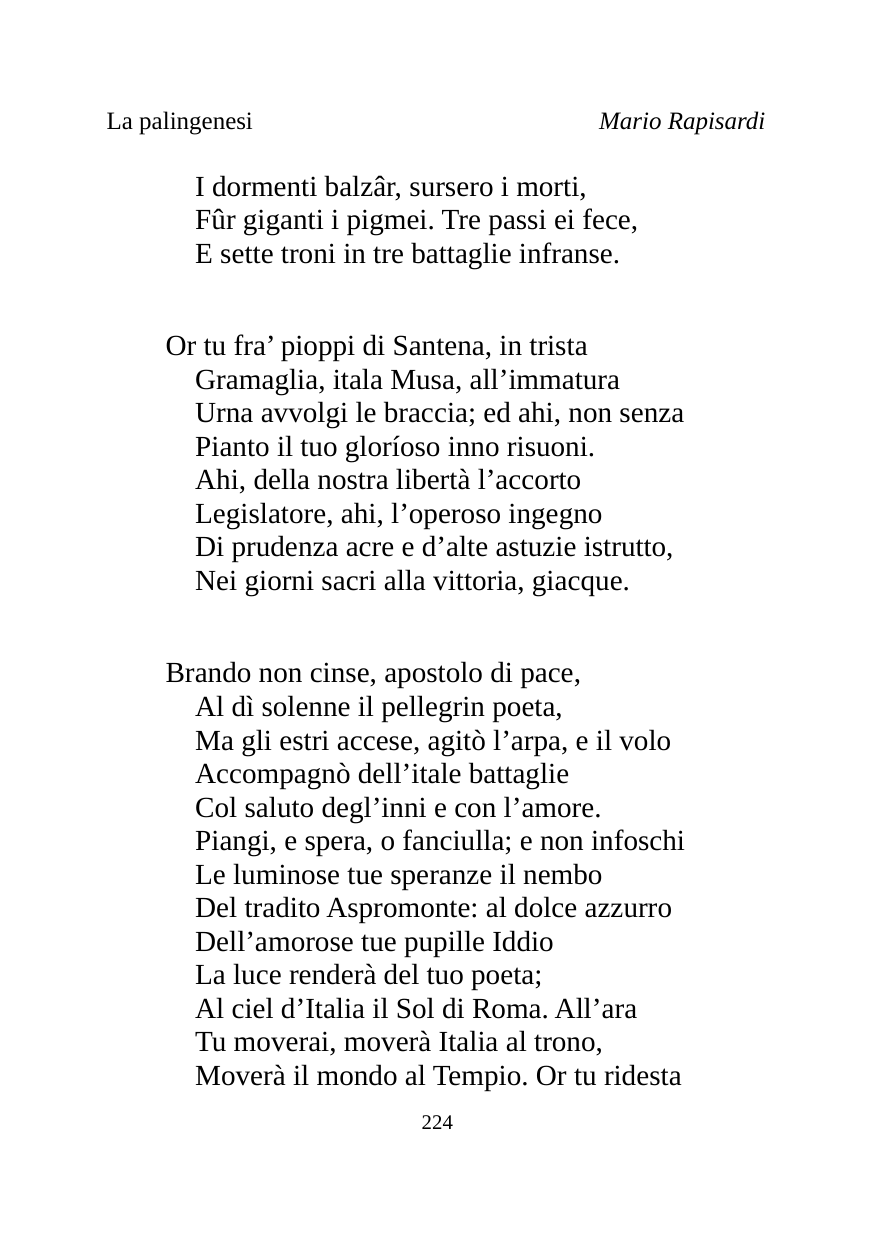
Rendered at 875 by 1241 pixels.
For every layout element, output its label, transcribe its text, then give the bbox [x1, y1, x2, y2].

text Or tu fra’ pioppi di Santena, in trista Gramaglia, itala Musa, all’immatura Urna avvolgi le braccia; ed ahi, non senza Pianto il tuo gloríoso inno risuoni. Ahi, della nostra libertà l’accorto Legislatore, ahi, l’operoso ingegno Di prudenza acre e d’alte astuzie istrutto, Nei giorni sacri alla vittoria, giacque. [165, 328, 768, 597]
text Brando non cinse, apostolo di pace, Al dì solenne il pellegrin poeta, Ma gli estri accese, agitò l’arpa, e il volo Accompagnò dell’itale battaglie Col saluto degl’inni e con l’amore. Piangi, e spera, o fanciulla; e non infoschi Le luminose tue speranze il nembo Del tradito Aspromonte: al dolce azzurro Dell’amorose tue pupille Iddio La luce renderà del tuo poeta; Al ciel d’Italia il Sol di Roma. All’ara Tu moverai, moverà Italia al trono, Moverà il mondo al Tempio. Or tu ridesta [165, 656, 768, 1092]
text I dormenti balzâr, sursero i morti, Fûr giganti i pigmei. Tre passi ei fece, E sette troni in tre battaglie infranse. [195, 169, 768, 269]
